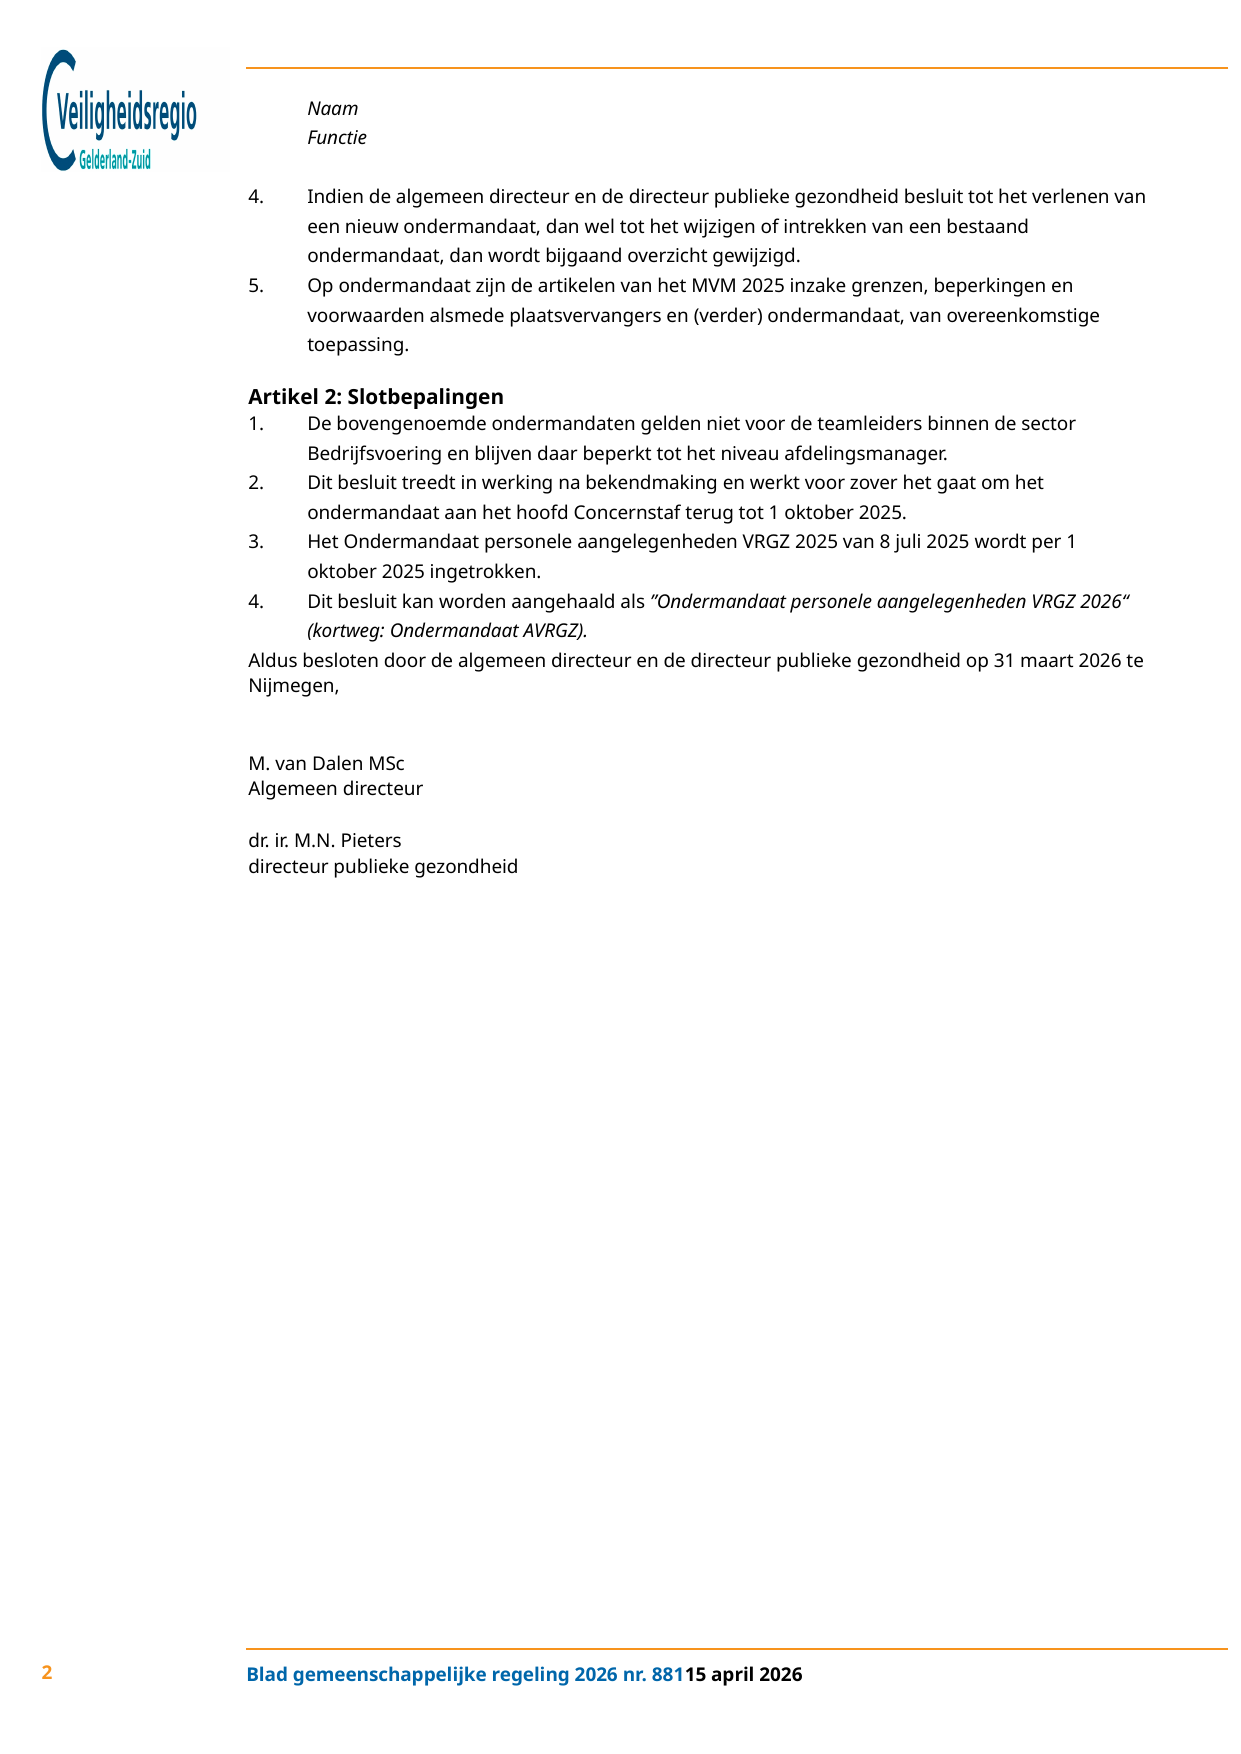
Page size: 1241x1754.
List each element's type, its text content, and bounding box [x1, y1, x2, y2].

text directeur publieke gezondheid [248, 853, 1152, 878]
list Dit besluit kan worden aangehaald als ”Ondermandaat personele aangelegenheden VRGZ 2026“ (kortweg: Ondermandaat AVRGZ). [248, 588, 1152, 643]
text Algemeen directeur [248, 776, 1152, 801]
text dr. ir. M.N. Pieters [248, 827, 1152, 853]
list Naam [248, 95, 1152, 121]
text Aldus besloten door de algemeen directeur en de directeur publieke gezondheid op 31 maart 2026 te Nijmegen, [248, 647, 1152, 698]
list Op ondermandaat zijn de artikelen van het MVM 2025 inzake grenzen, beperkingen en voorwaarden alsmede plaatsvervangers en (verder) ondermandaat, van overeenkomstige toepassing. [248, 272, 1152, 357]
text M. van Dalen MSc [248, 750, 1152, 776]
picture [41, 47, 231, 172]
list Het Ondermandaat personele aangelegenheden VRGZ 2025 van 8 juli 2025 wordt per 1 oktober 2025 ingetrokken. [248, 529, 1152, 584]
text Artikel 2: Slotbepalingen [248, 382, 1152, 410]
list De bovengenoemde ondermandaten gelden niet voor de teamleiders binnen de sector Bedrijfsvoering en blijven daar beperkt tot het niveau afdelingsmanager. [248, 410, 1152, 466]
list Indien de algemeen directeur en de directeur publieke gezondheid besluit tot het verlenen van een nieuw ondermandaat, dan wel tot het wijzigen of intrekken van een bestaand ondermandaat, dan wordt bijgaand overzicht gewijzigd. [248, 183, 1152, 268]
list Functie [248, 124, 1152, 150]
list Dit besluit treedt in werking na bekendmaking en werkt voor zover het gaat om het ondermandaat aan het hoofd Concernstaf terug tot 1 oktober 2025. [248, 469, 1152, 525]
